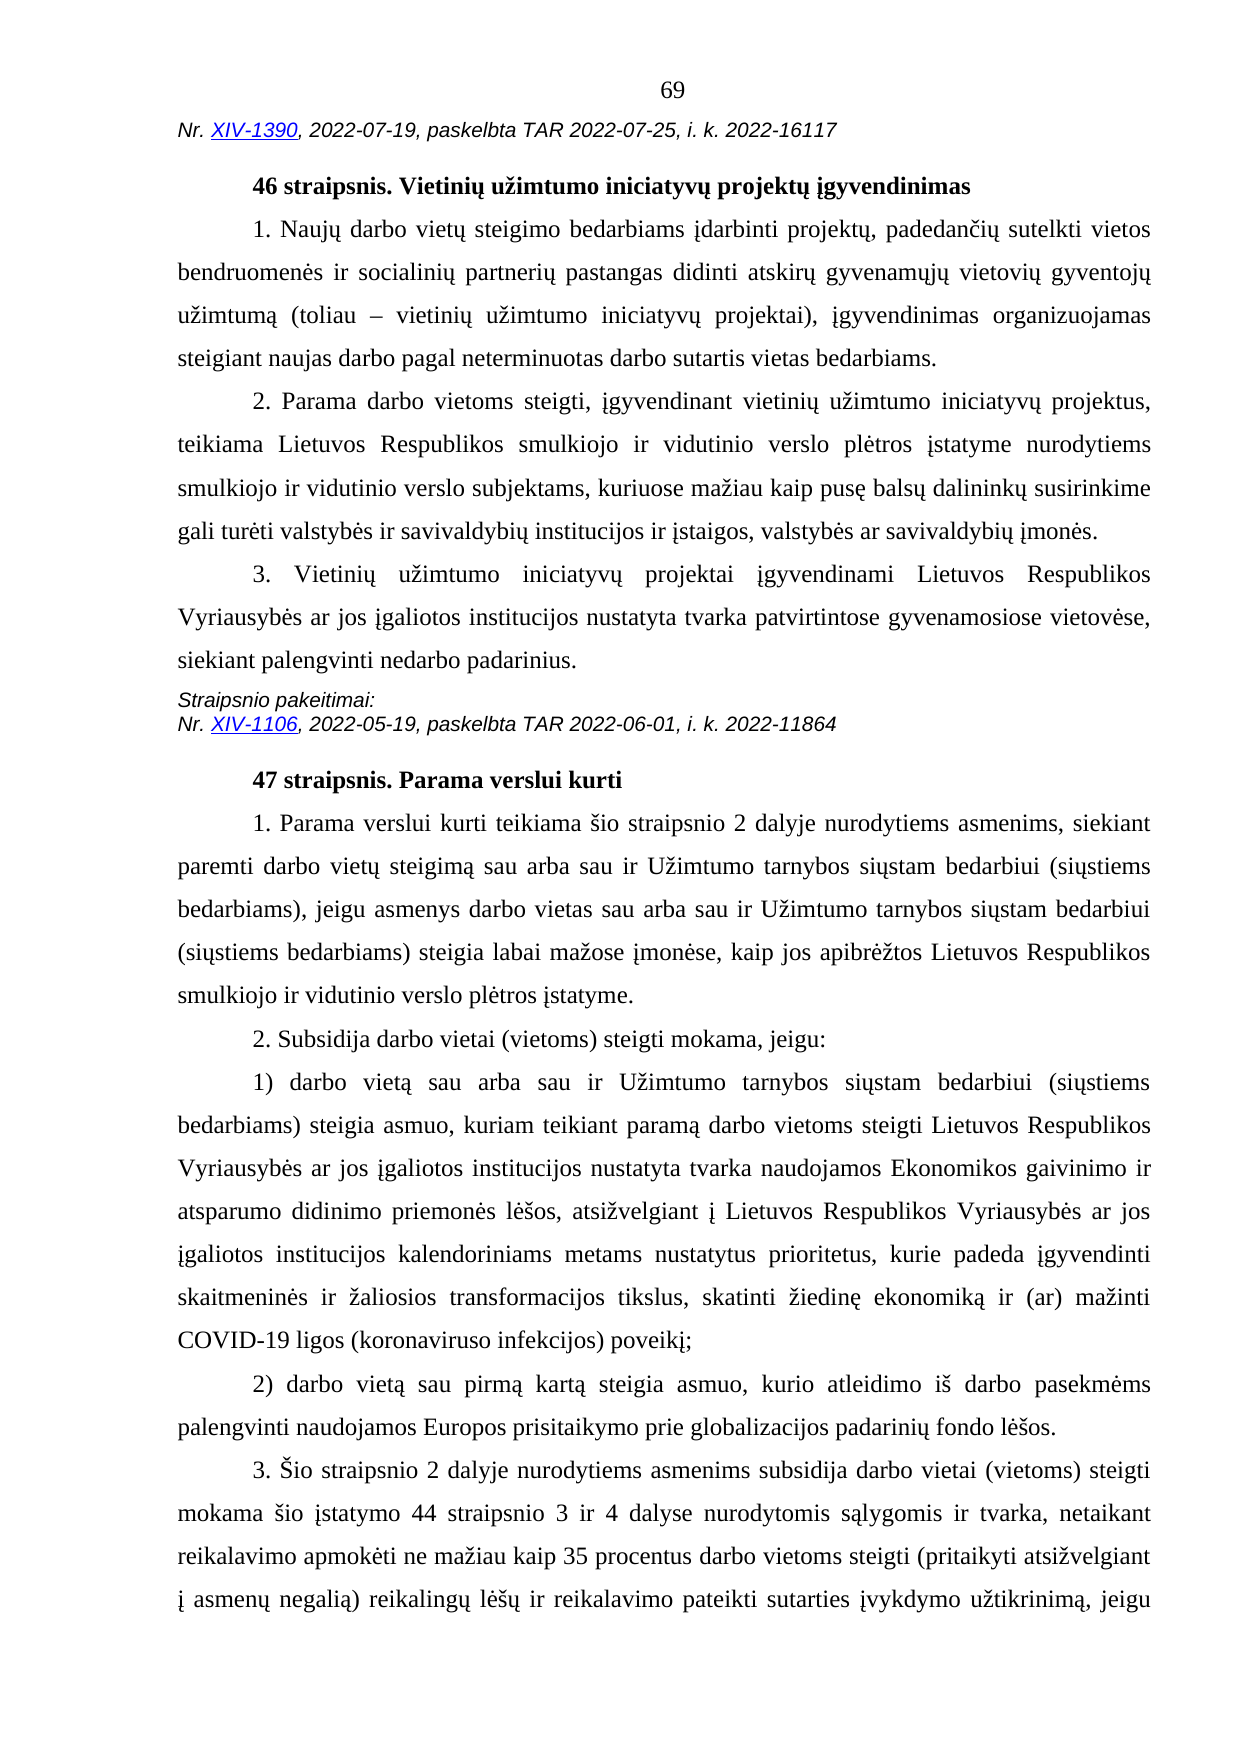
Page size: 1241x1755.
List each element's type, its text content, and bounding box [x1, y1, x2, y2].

text 3. Šio straipsnio 2 dalyje nurodytiems asmenims subsidija darbo vietai (vietoms) steigti mokama šio įstatymo 44 straipsnio 3 ir 4 dalyse nurodytomis sąlygomis ir tvarka, netaikant reikalavimo apmokėti ne mažiau kaip 35 procentus darbo vietoms steigti (pritaikyti atsižvelgiant į asmenų negalią) reikalingų lėšų ir reikalavimo pateikti sutarties įvykdymo užtikrinimą, jeigu [177, 1455, 1152, 1613]
text 1. Naujų darbo vietų steigimo bedarbiams įdarbinti projektų, padedančių sutelkti vietos bendruomenės ir socialinių partnerių pastangas didinti atskirų gyvenamųjų vietovių gyventojų užimtumą (toliau – vietinių užimtumo iniciatyvų projektai), įgyvendinimas organizuojamas steigiant naujas darbo pagal neterminuotas darbo sutartis vietas bedarbiams. [177, 214, 1152, 372]
text Straipsnio pakeitimai: [177, 688, 1152, 712]
text 1) darbo vietą sau arba sau ir Užimtumo tarnybos siųstam bedarbiui (siųstiems bedarbiams) steigia asmuo, kuriam teikiant paramą darbo vietoms steigti Lietuvos Respublikos Vyriausybės ar jos įgaliotos institucijos nustatyta tvarka naudojamos Ekonomikos gaivinimo ir atsparumo didinimo priemonės lėšos, atsižvelgiant į Lietuvos Respublikos Vyriausybės ar jos įgaliotos institucijos kalendoriniams metams nustatytus prioritetus, kurie padeda įgyvendinti skaitmeninės ir žaliosios transformacijos tikslus, skatinti žiedinę ekonomiką ir (ar) mažinti COVID-19 ligos (koronaviruso infekcijos) poveikį; [177, 1067, 1152, 1354]
text 46 straipsnis. Vietinių užimtumo iniciatyvų projektų įgyvendinimas [177, 171, 1152, 199]
text 2. Subsidija darbo vietai (vietoms) steigti mokama, jeigu: [177, 1024, 1152, 1052]
text 47 straipsnis. Parama verslui kurti [177, 765, 1152, 794]
text 3. Vietinių užimtumo iniciatyvų projektai įgyvendinami Lietuvos Respublikos Vyriausybės ar jos įgaliotos institucijos nustatyta tvarka patvirtintose gyvenamosiose vietovėse, siekiant palengvinti nedarbo padarinius. [177, 559, 1152, 674]
text 2. Parama darbo vietoms steigti, įgyvendinant vietinių užimtumo iniciatyvų projektus, teikiama Lietuvos Respublikos smulkiojo ir vidutinio verslo plėtros įstatyme nurodytiems smulkiojo ir vidutinio verslo subjektams, kuriuose mažiau kaip pusę balsų dalininkų susirinkime gali turėti valstybės ir savivaldybių institucijos ir įstaigos, valstybės ar savivaldybių įmonės. [177, 386, 1152, 544]
text Nr. XIV-1390, 2022-07-19, paskelbta TAR 2022-07-25, i. k. 2022-16117 [177, 118, 1152, 142]
text 2) darbo vietą sau pirmą kartą steigia asmuo, kurio atleidimo iš darbo pasekmėms palengvinti naudojamos Europos prisitaikymo prie globalizacijos padarinių fondo lėšos. [177, 1369, 1152, 1441]
text Nr. XIV-1106, 2022-05-19, paskelbta TAR 2022-06-01, i. k. 2022-11864 [177, 712, 1152, 736]
text 1. Parama verslui kurti teikiama šio straipsnio 2 dalyje nurodytiems asmenims, siekiant paremti darbo vietų steigimą sau arba sau ir Užimtumo tarnybos siųstam bedarbiui (siųstiems bedarbiams), jeigu asmenys darbo vietas sau arba sau ir Užimtumo tarnybos siųstam bedarbiui (siųstiems bedarbiams) steigia labai mažose įmonėse, kaip jos apibrėžtos Lietuvos Respublikos smulkiojo ir vidutinio verslo plėtros įstatyme. [177, 808, 1152, 1009]
